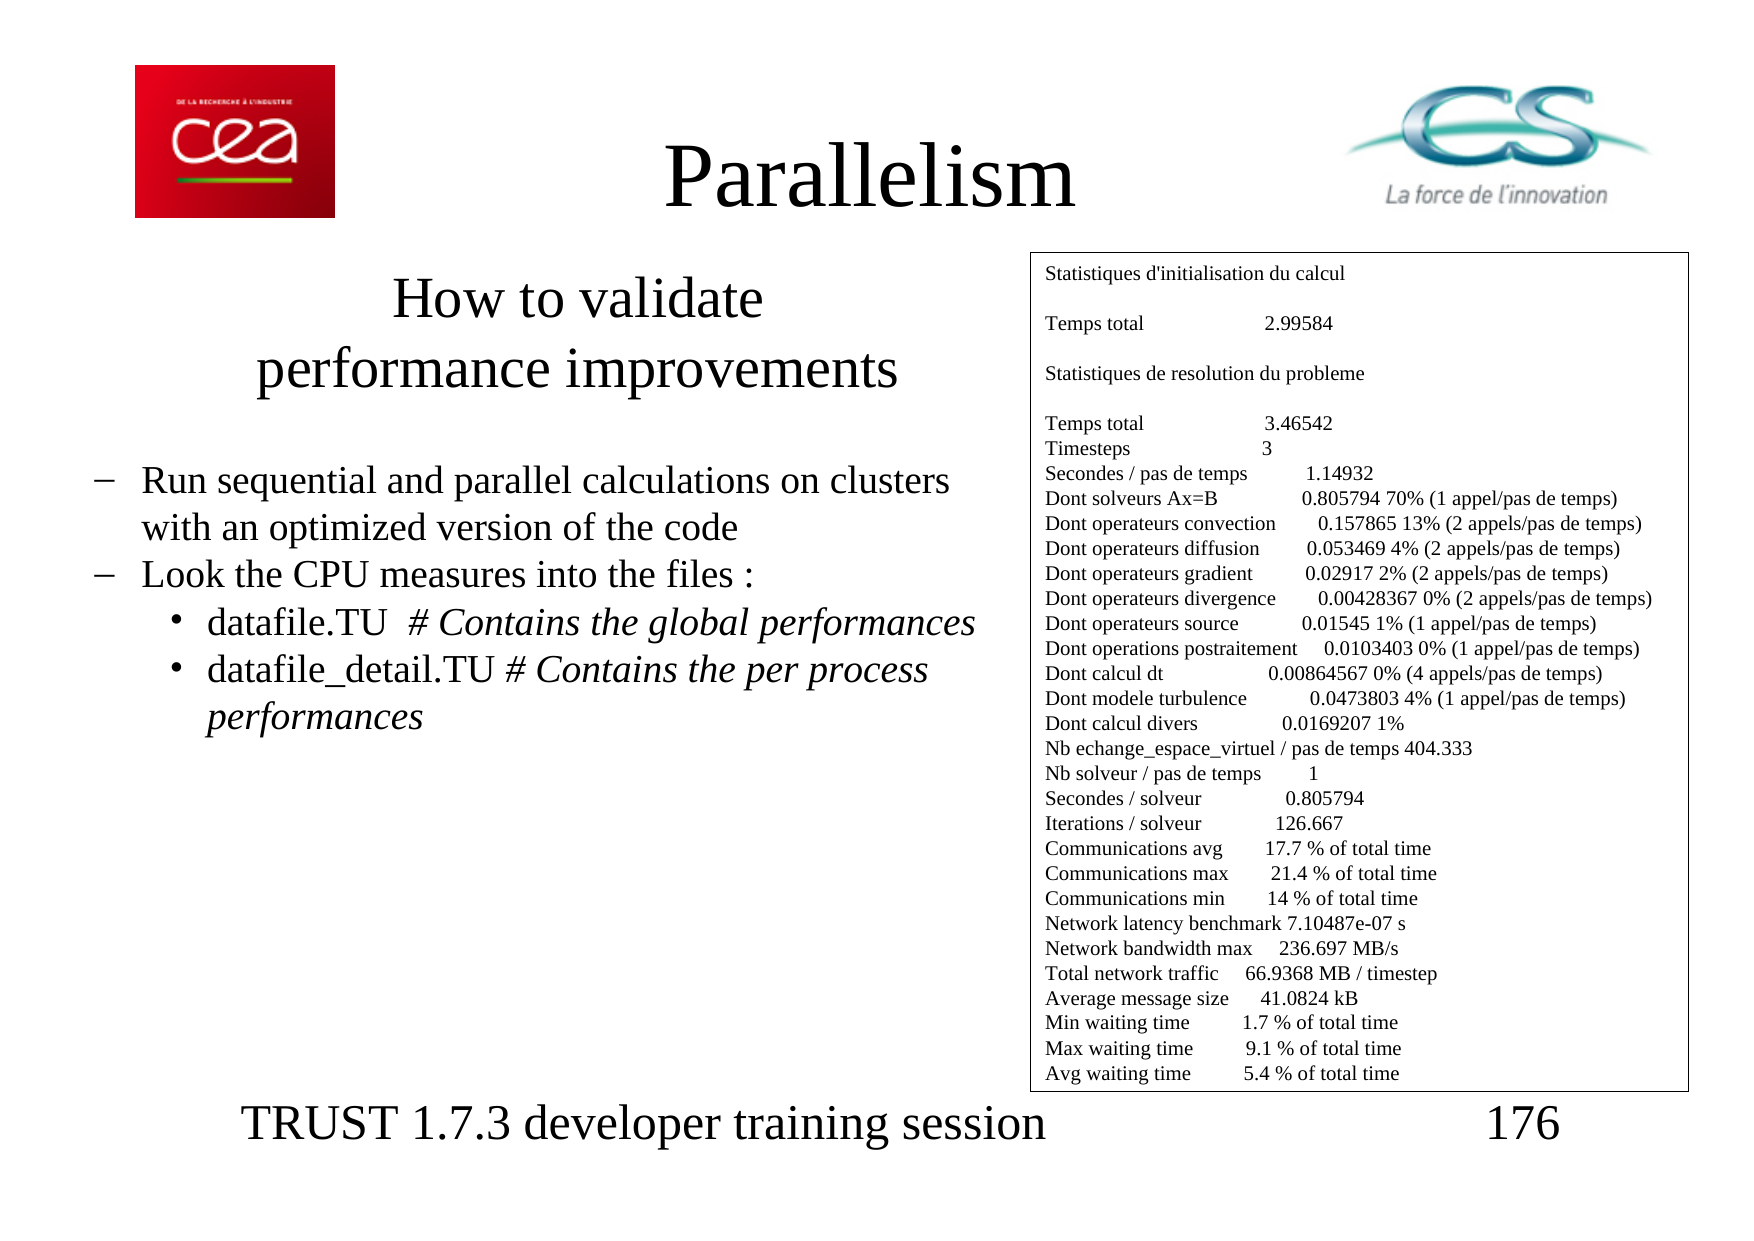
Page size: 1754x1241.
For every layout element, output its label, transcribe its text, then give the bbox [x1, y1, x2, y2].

picture [1546, 73, 1662, 218]
text_box Statistiques d'initialisation du calcul Temps total 2.99584 Statistiques de resolution du probleme Temps total 3.46542 Timesteps 3 Secondes / pas de temps 1.14932 Dont solveurs Ax=B 0.805794 70% (1 appel/pas de temps) Dont operateurs convection 0.157865 13% (2 appels/pas de temps) Dont operateurs diffusion 0.053469 4% (2 appels/pas de temps) Dont operateurs gradient 0.02917 2% (2 appels/pas de temps) Dont operateurs divergence 0.00428367 0% (2 appels/pas de temps) Dont operateurs source 0.01545 1% (1 appel/pas de temps) Dont operations postraitement 0.0103403 0% (1 appel/pas de temps) Dont calcul dt 0.00864567 0% (4 appels/pas de temps) Dont modele turbulence 0.0473803 4% (1 appel/pas de temps) Dont calcul divers 0.0169207 1% Nb echange_espace_virtuel / pas de temps 404.333 Nb solveur / pas de temps 1 Secondes / solveur 0.805794 Iterations / solveur 126.667 Communications avg 17.7 % of total time Communications max 21.4 % of total time Communications min 14 % of total time Network latency benchmark 7.10487e-07 s Network bandwidth max 236.697 MB/s Total network traffic 66.9368 MB / timestep Average message size 41.0824 kB Min waiting time 1.7 % of total time Max waiting time 9.1 % of total time Avg waiting time 5.4 % of total time [1031, 253, 1688, 1091]
picture [135, 65, 195, 218]
text_box How to validate performance improvements Run sequential and parallel calculations on clusters with an optimized version of the code Look the CPU measures into the files : datafile.TU # Contains the global performances datafile_detail.TU # Contains the per process performances [3, 251, 1031, 1061]
title Parallelism [195, 44, 1546, 252]
